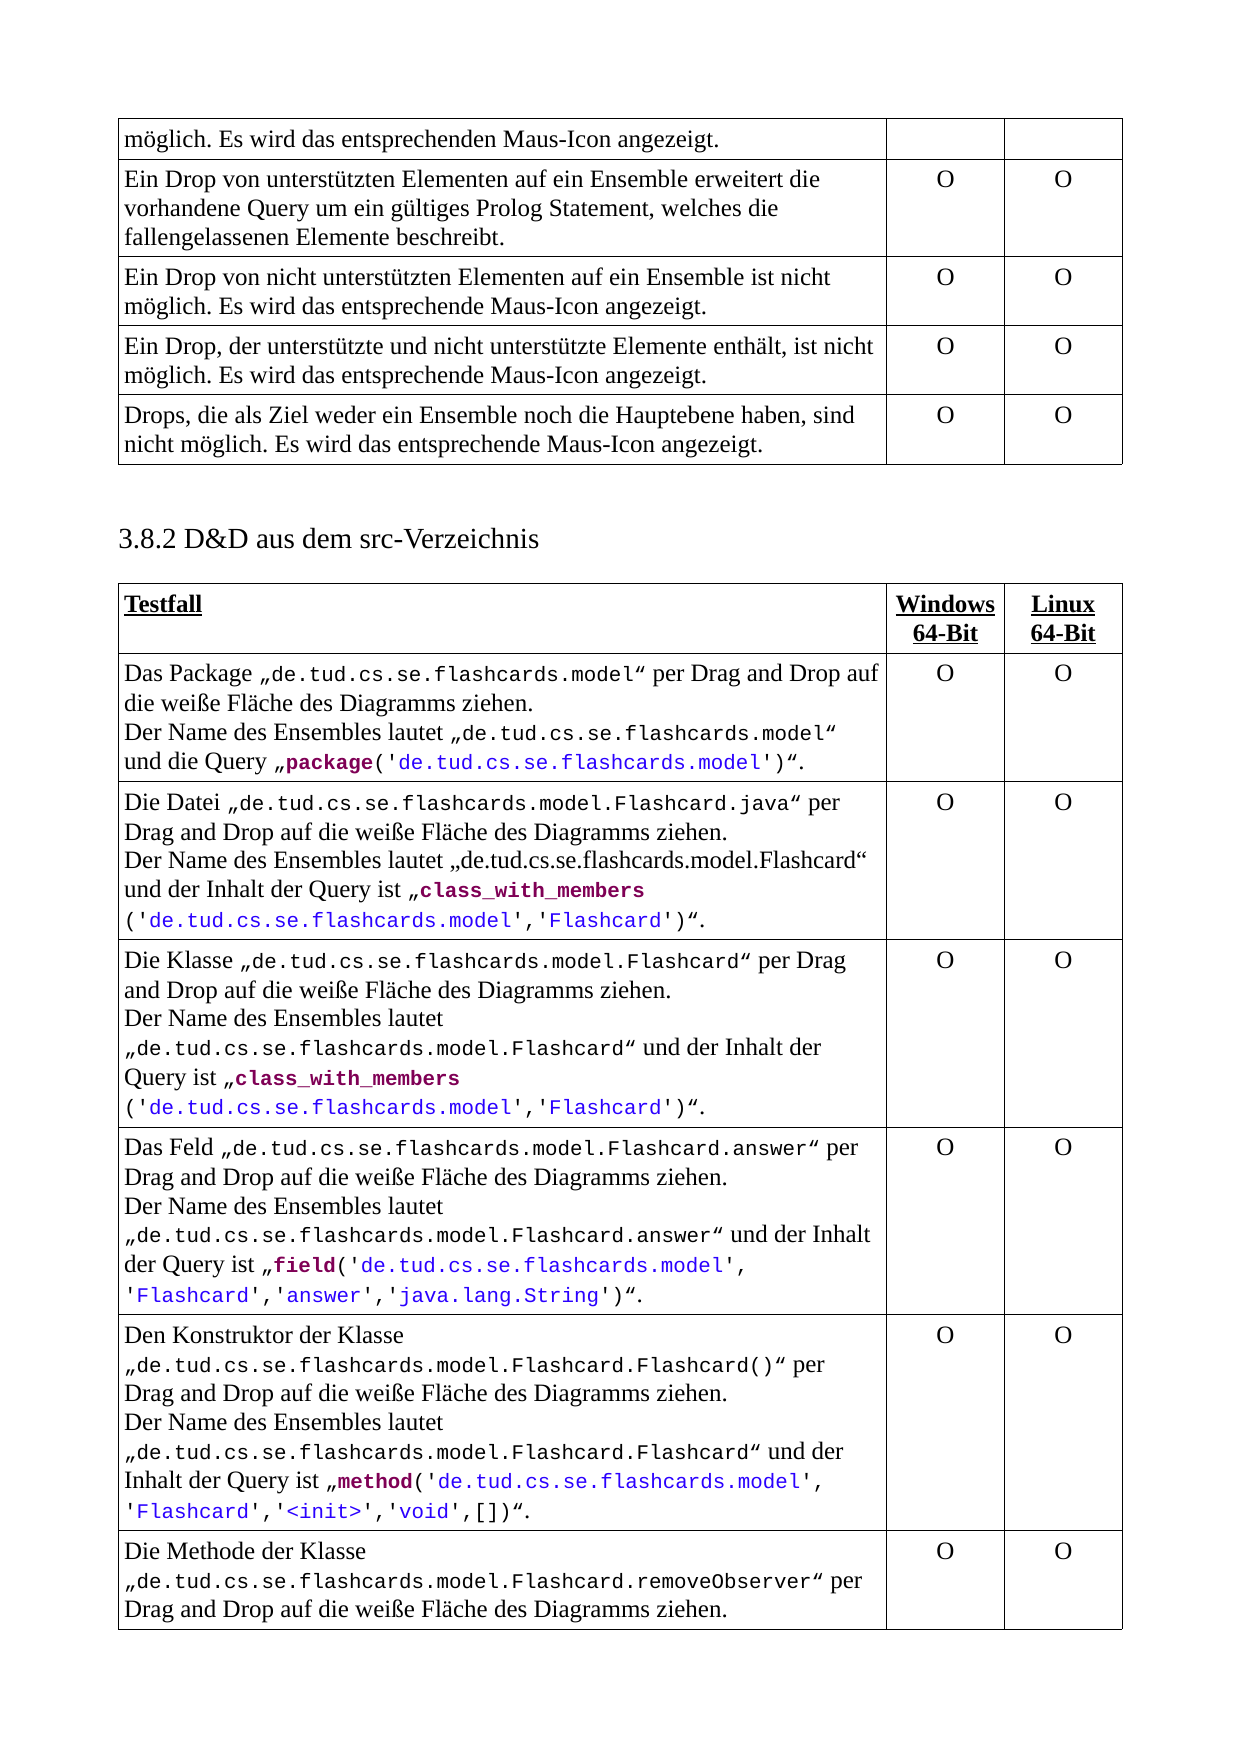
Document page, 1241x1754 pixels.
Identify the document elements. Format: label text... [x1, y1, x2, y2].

table_cell O [1005, 1531, 1122, 1629]
table_cell O [1005, 654, 1122, 781]
table_cell Das Feld „de.tud.cs.se.flashcards.model.Flashcard.answer“ per Drag and Drop auf die weiße Fläche des Diagramms ziehen. Der Name des Ensembles lautet „de.tud.cs.se.flashcards.model.Flashcard.answer“ und der Inhalt der Query ist „field('de.tud.cs.se.flashcards.model', 'Flashcard','answer','java.lang.String')“. [119, 1128, 886, 1314]
table_cell O [887, 940, 1004, 1127]
table_cell O [887, 395, 1004, 463]
table_cell [887, 119, 1004, 158]
table_cell Drops, die als Ziel weder ein Ensemble noch die Hauptebene haben, sind nicht möglich. Es wird das entsprechende Maus-Icon angezeigt. [119, 395, 886, 463]
table_cell O [887, 257, 1004, 325]
table_cell O [887, 1531, 1004, 1629]
table_cell O [1005, 1128, 1122, 1314]
table_cell Ein Drop von unterstützten Elementen auf ein Ensemble erweitert die vorhandene Query um ein gültiges Prolog Statement, welches die fallengelassenen Elemente beschreibt. [119, 160, 886, 256]
table_cell O [1005, 326, 1122, 394]
table_cell O [1005, 1315, 1122, 1530]
table_cell O [1005, 395, 1122, 463]
table_cell Die Methode der Klasse „de.tud.cs.se.flashcards.model.Flashcard.removeObserver“ per Drag and Drop auf die weiße Fläche des Diagramms ziehen. [119, 1531, 886, 1629]
text 3.8.2 D&D aus dem src-Verzeichnis [118, 521, 1122, 554]
table_cell O [1005, 257, 1122, 325]
table_cell O [887, 1315, 1004, 1530]
table_cell Ein Drop, der unterstützte und nicht unterstützte Elemente enthält, ist nicht möglich. Es wird das entsprechende Maus-Icon angezeigt. [119, 326, 886, 394]
table_header Testfall [119, 584, 886, 652]
table_cell O [1005, 160, 1122, 256]
table_cell Die Datei „de.tud.cs.se.flashcards.model.Flashcard.java“ per Drag and Drop auf die weiße Fläche des Diagramms ziehen. Der Name des Ensembles lautet „de.tud.cs.se.flashcards.model.Flashcard“ und der Inhalt der Query ist „class_with_members ('de.tud.cs.se.flashcards.model','Flashcard')“. [119, 782, 886, 939]
table_header Linux 64-Bit [1005, 584, 1122, 652]
table_cell [1005, 119, 1122, 158]
table_cell O [887, 654, 1004, 781]
table_cell O [1005, 940, 1122, 1127]
table_cell Ein Drop von nicht unterstützten Elementen auf ein Ensemble ist nicht möglich. Es wird das entsprechende Maus-Icon angezeigt. [119, 257, 886, 325]
table_header Windows 64-Bit [887, 584, 1004, 652]
table_cell O [1005, 782, 1122, 939]
table_cell möglich. Es wird das entsprechenden Maus-Icon angezeigt. [119, 119, 886, 158]
table_cell Die Klasse „de.tud.cs.se.flashcards.model.Flashcard“ per Drag and Drop auf die weiße Fläche des Diagramms ziehen. Der Name des Ensembles lautet „de.tud.cs.se.flashcards.model.Flashcard“ und der Inhalt der Query ist „class_with_members ('de.tud.cs.se.flashcards.model','Flashcard')“. [119, 940, 886, 1127]
table_cell O [887, 326, 1004, 394]
table_cell Das Package „de.tud.cs.se.flashcards.model“ per Drag and Drop auf die weiße Fläche des Diagramms ziehen. Der Name des Ensembles lautet „de.tud.cs.se.flashcards.model“ und die Query „package('de.tud.cs.se.flashcards.model')“. [119, 654, 886, 781]
table_cell Den Konstruktor der Klasse „de.tud.cs.se.flashcards.model.Flashcard.Flashcard()“ per Drag and Drop auf die weiße Fläche des Diagramms ziehen. Der Name des Ensembles lautet „de.tud.cs.se.flashcards.model.Flashcard.Flashcard“ und der Inhalt der Query ist „method('de.tud.cs.se.flashcards.model', 'Flashcard','<init>','void',[])“. [119, 1315, 886, 1530]
table_cell O [887, 160, 1004, 256]
table_cell O [887, 782, 1004, 939]
table_cell O [887, 1128, 1004, 1314]
